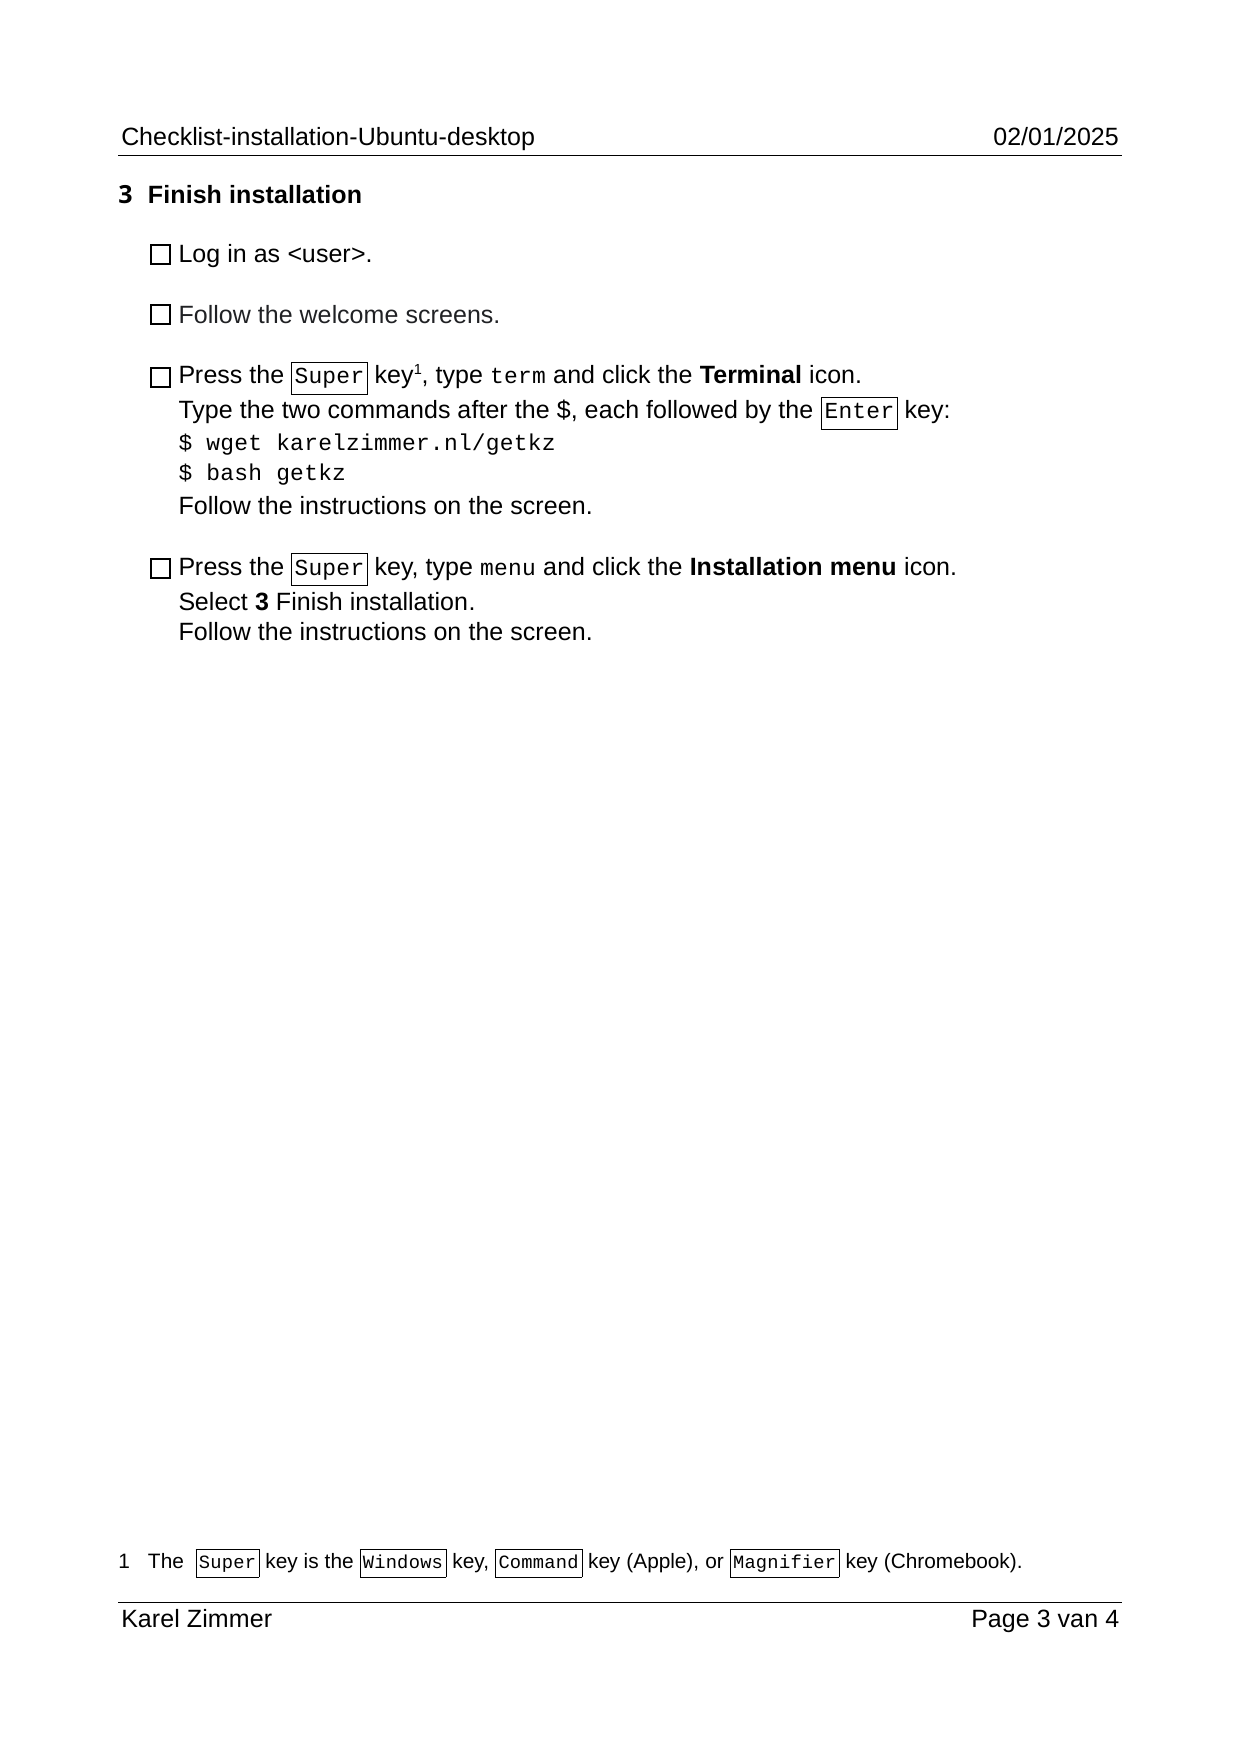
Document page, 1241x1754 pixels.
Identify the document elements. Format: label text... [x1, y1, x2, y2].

table_cell $ bash getkz [177, 460, 1122, 491]
table_cell Follow the welcome screens. [177, 300, 1122, 330]
list Finish installation [118, 177, 1122, 211]
table_cell Follow the instructions on the screen. [177, 617, 1122, 647]
table_cell [118, 586, 142, 617]
table_cell [118, 430, 142, 460]
table_cell [118, 330, 142, 360]
table_cell [118, 300, 142, 330]
table_cell [118, 269, 142, 300]
table_cell [118, 395, 142, 430]
table_cell Press the Super key, type menu and click the Installation menu icon. [177, 551, 1122, 586]
table_cell [118, 551, 142, 586]
table_cell [118, 617, 142, 647]
table_cell [118, 521, 142, 551]
table_cell [142, 491, 177, 521]
table_cell [142, 360, 177, 395]
table_cell [177, 521, 1122, 551]
table_header [142, 239, 177, 269]
table_cell Follow the instructions on the screen. [177, 491, 1122, 521]
table_header [118, 239, 142, 269]
table_cell [142, 617, 177, 647]
table_cell [142, 460, 177, 491]
table_cell Type the two commands after the $, each followed by the Enter key: [177, 395, 1122, 430]
table_cell Select 3 Finish installation. [177, 586, 1122, 617]
table_cell [142, 269, 177, 300]
table_cell [142, 300, 177, 330]
table_cell [177, 269, 1122, 300]
table_cell [118, 460, 142, 491]
table_cell [142, 395, 177, 430]
table_cell Press the Super key, type term and click the Terminal icon. [177, 360, 1122, 395]
table_cell [142, 521, 177, 551]
table_cell [142, 586, 177, 617]
table_cell [142, 551, 177, 586]
table_cell $ wget karelzimmer.nl/getkz [177, 430, 1122, 460]
table_cell [118, 360, 142, 395]
table_cell [142, 330, 177, 360]
table_cell [177, 330, 1122, 360]
table_cell [118, 491, 142, 521]
table_header Log in as <user>. [177, 239, 1122, 269]
table_cell [142, 430, 177, 460]
